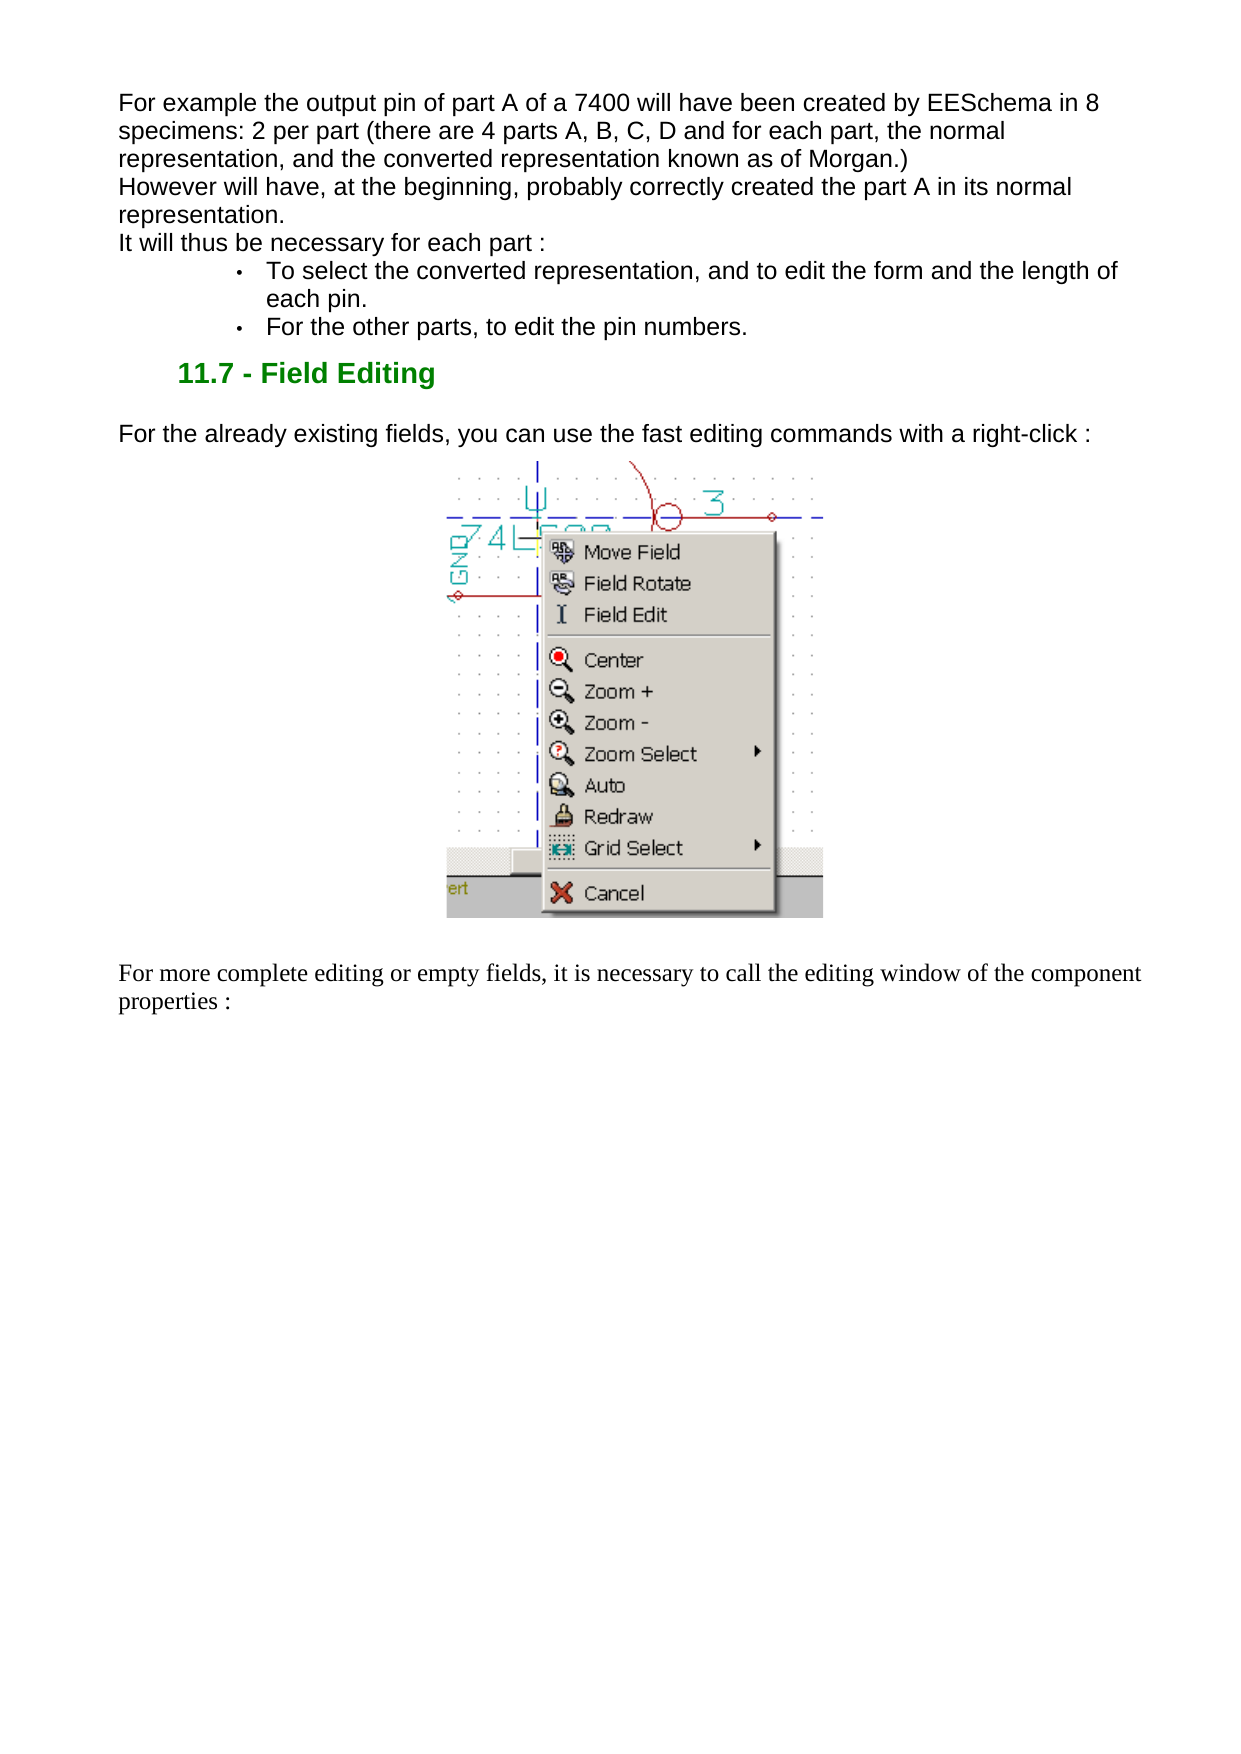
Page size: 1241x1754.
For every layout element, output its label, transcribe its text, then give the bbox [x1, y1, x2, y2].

subtitle Field Editing [177, 357, 1152, 390]
text It will thus be necessary for each part : [118, 229, 1152, 257]
text However will have, at the beginning, probably correctly created the part A in its normal representation. [118, 173, 1152, 229]
list To select the converted representation, and to edit the form and the length of each pin. [236, 257, 1152, 313]
text For example the output pin of part A of a 7400 will have been created by EESchema in 8 specimens: 2 per part (there are 4 parts A, B, C, D and for each part, the normal representation, and the converted representation known as of Morgan.) [118, 88, 1152, 173]
picture [446, 461, 824, 918]
text For the already existing fields, you can use the fast editing commands with a right-click : [118, 419, 1152, 447]
text For more complete editing or empty fields, it is necessary to call the editing window of the component properties : [118, 959, 1152, 1015]
list For the other parts, to edit the pin numbers. [236, 313, 1152, 341]
